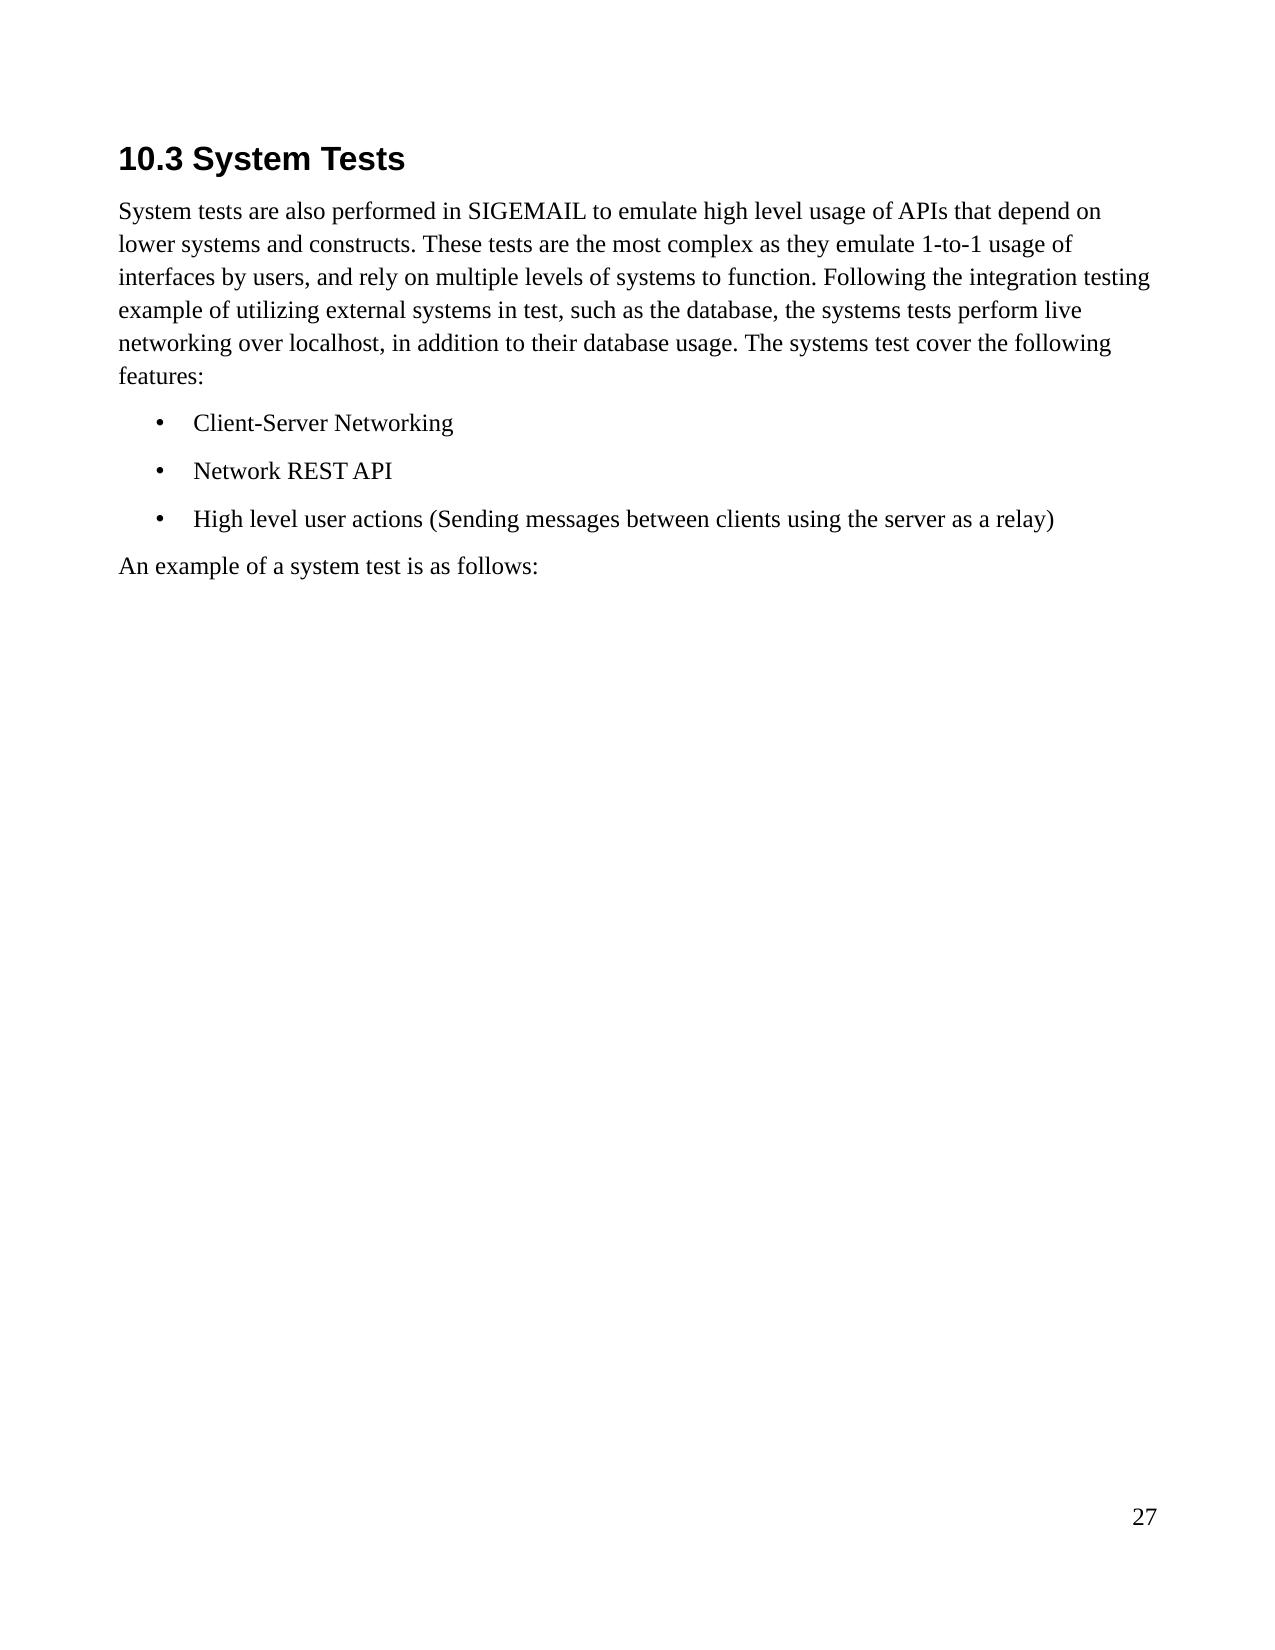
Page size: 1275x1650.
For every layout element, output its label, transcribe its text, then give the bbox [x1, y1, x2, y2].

subtitle System Tests [118, 139, 1157, 178]
text An example of a system test is as follows: [118, 551, 1157, 580]
list Client-Server Networking [156, 408, 1157, 437]
list Network REST API [156, 456, 1157, 485]
text System tests are also performed in SIGEMAIL to emulate high level usage of APIs that depend on lower systems and constructs. These tests are the most complex as they emulate 1-to-1 usage of interfaces by users, and rely on multiple levels of systems to function. Following the integration testing example of utilizing external systems in test, such as the database, the systems tests perform live networking over localhost, in addition to their database usage. The systems test cover the following features: [118, 196, 1157, 390]
list High level user actions (Sending messages between clients using the server as a relay) [156, 504, 1157, 532]
